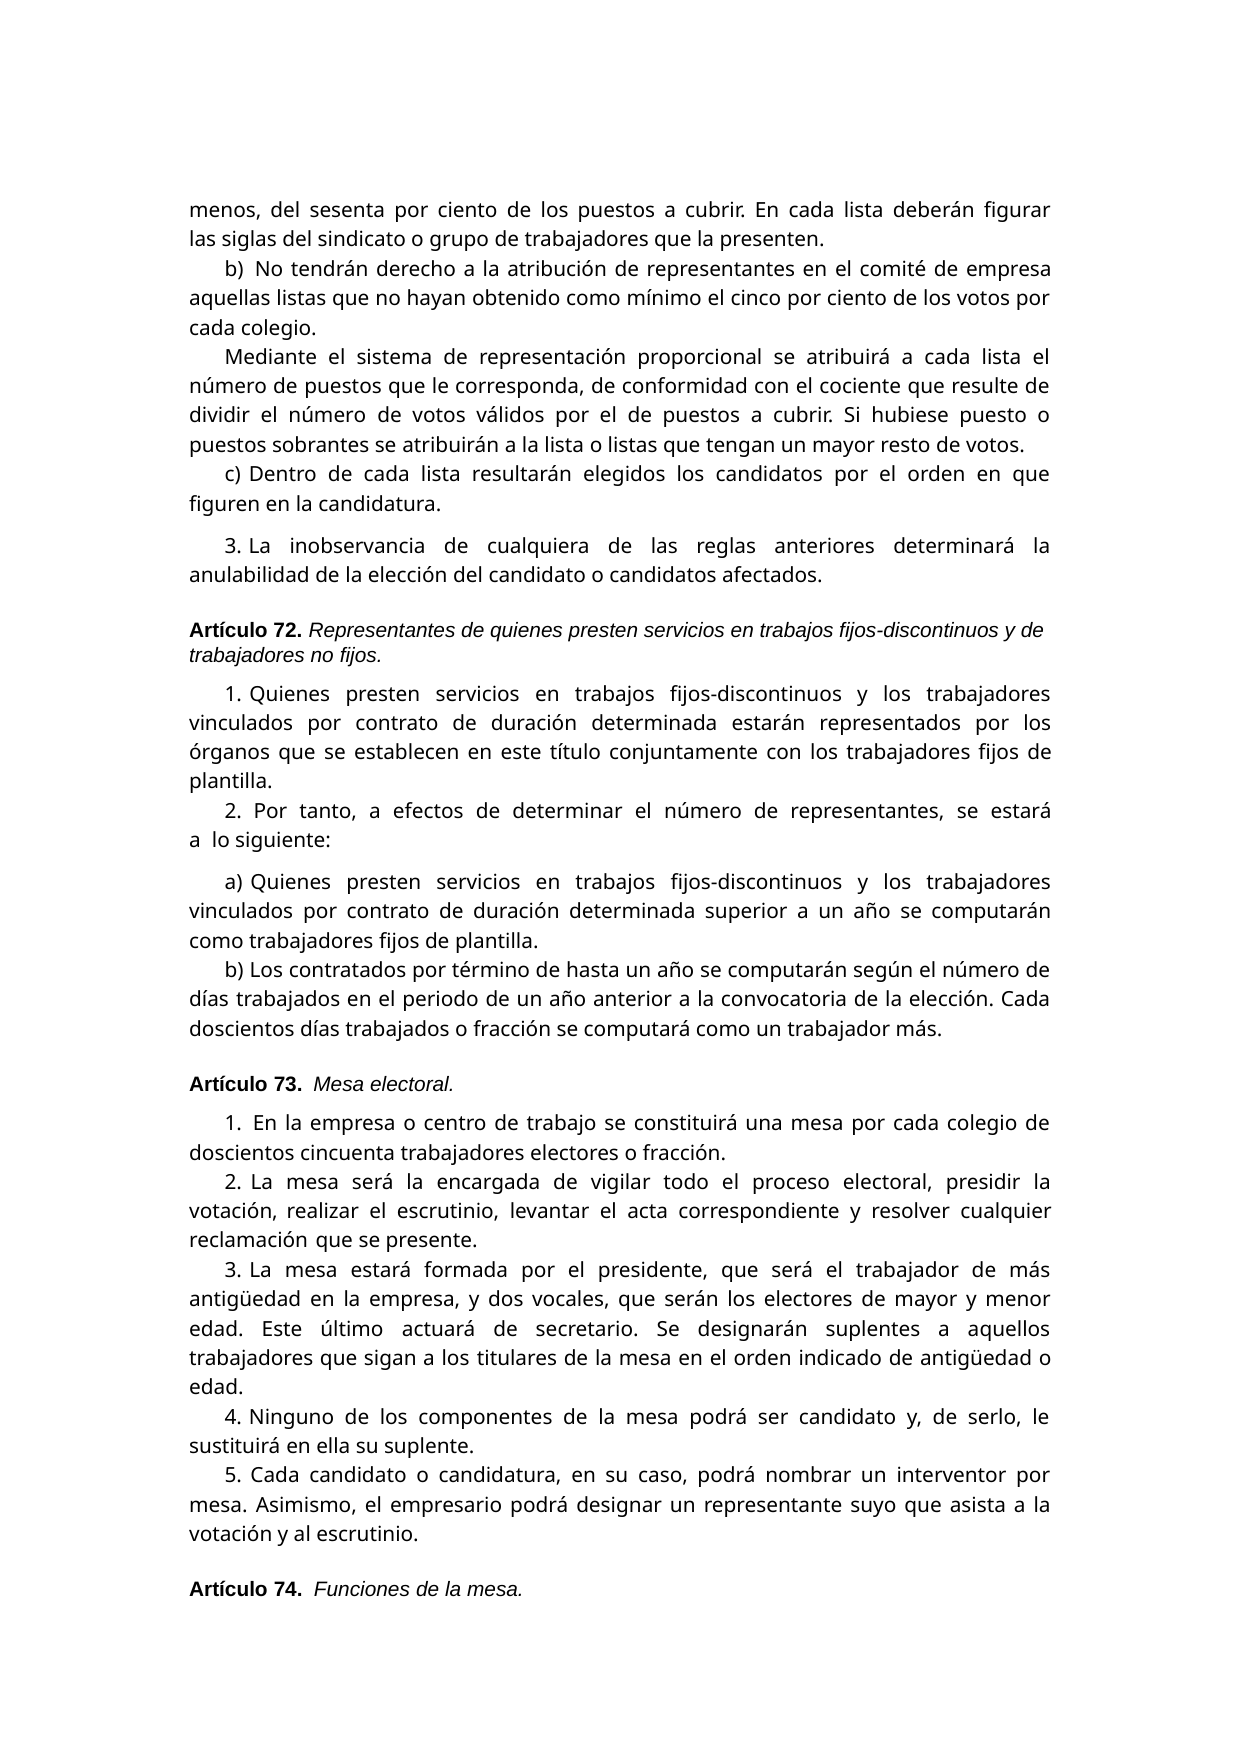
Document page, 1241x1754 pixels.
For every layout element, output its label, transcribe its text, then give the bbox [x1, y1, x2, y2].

text Mediante el sistema de representación proporcional se atribuirá a cada lista el número de puestos que le corresponda, de conformidad con el cociente que resulte de dividir el número de votos válidos por el de puestos a cubrir. Si hubiese puesto o puestos sobrantes se atribuirán a la lista o listas que tengan un mayor resto de votos. [189, 342, 1051, 458]
list Cada candidato o candidatura, en su caso, podrá nombrar un interventor por mesa. Asimismo, el empresario podrá designar un representante suyo que asista a la votación y al escrutinio. [189, 1461, 1051, 1547]
text Artículo 72. Representantes de quienes presten servicios en trabajos fijos-discontinuos y de trabajadores no fijos. [189, 618, 1051, 667]
text Artículo 73. Mesa electoral. [189, 1072, 1184, 1096]
text menos, del sesenta por ciento de los puestos a cubrir. En cada lista deberán figurar las siglas del sindicato o grupo de trabajadores que la presenten. [189, 195, 1051, 253]
list Los contratados por término de hasta un año se computarán según el número de días trabajados en el periodo de un año anterior a la convocatoria de la elección. Cada doscientos días trabajados o fracción se computará como un trabajador más. [189, 955, 1051, 1042]
list La mesa estará formada por el presidente, que será el trabajador de más antigüedad en la empresa, y dos vocales, que serán los electores de mayor y menor edad. Este último actuará de secretario. Se designarán suplentes a aquellos trabajadores que sigan a los titulares de la mesa en el orden indicado de antigüedad o edad. [189, 1255, 1051, 1401]
text Artículo 74. Funciones de la mesa. [189, 1577, 1184, 1601]
list Ninguno de los componentes de la mesa podrá ser candidato y, de serlo, le sustituirá en ella su suplente. [189, 1402, 1051, 1459]
list La inobservancia de cualquiera de las reglas anteriores determinará la anulabilidad de la elección del candidato o candidatos afectados. [189, 531, 1051, 588]
list No tendrán derecho a la atribución de representantes en el comité de empresa aquellas listas que no hayan obtenido como mínimo el cinco por ciento de los votos por cada colegio. [189, 254, 1051, 341]
list En la empresa o centro de trabajo se constituirá una mesa por cada colegio de doscientos cincuenta trabajadores electores o fracción. [189, 1108, 1051, 1166]
list Quienes presten servicios en trabajos fijos-discontinuos y los trabajadores vinculados por contrato de duración determinada superior a un año se computarán como trabajadores fijos de plantilla. [189, 867, 1052, 954]
list Por tanto, a efectos de determinar el número de representantes, se estará a lo siguiente: [189, 796, 1051, 854]
list Dentro de cada lista resultarán elegidos los candidatos por el orden en que figuren en la candidatura. [189, 459, 1051, 517]
list La mesa será la encargada de vigilar todo el proceso electoral, presidir la votación, realizar el escrutinio, levantar el acta correspondiente y resolver cualquier reclamación que se presente. [189, 1167, 1051, 1254]
list Quienes presten servicios en trabajos fijos-discontinuos y los trabajadores vinculados por contrato de duración determinada estarán representados por los órganos que se establecen en este título conjuntamente con los trabajadores fijos de plantilla. [189, 679, 1052, 795]
